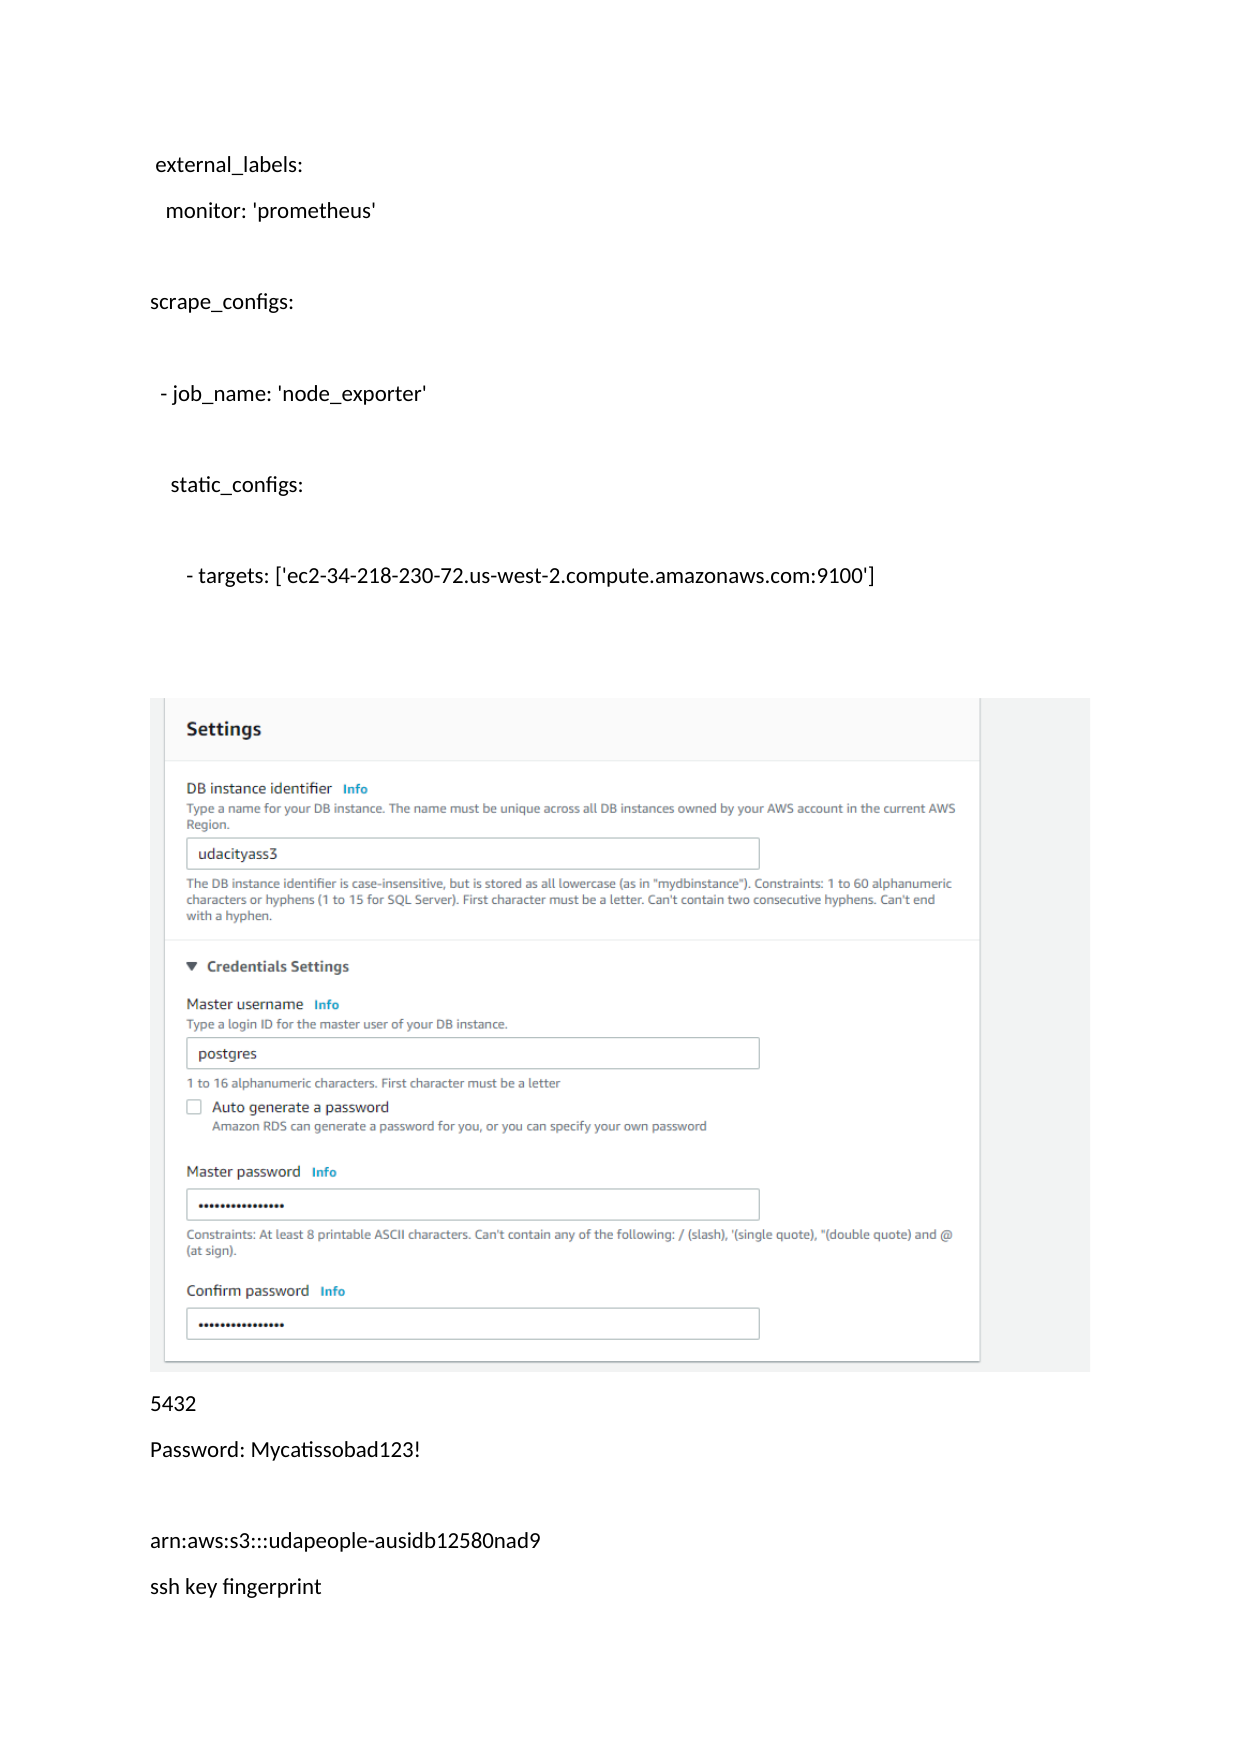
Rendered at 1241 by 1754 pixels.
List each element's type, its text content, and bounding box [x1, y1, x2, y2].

text ssh key fingerprint [150, 1572, 1090, 1600]
text monitor: 'prometheus' [150, 196, 1090, 224]
text - job_name: 'node_exporter' [150, 379, 1090, 407]
text scrape_configs: [150, 287, 1090, 315]
text - targets: ['ec2-34-218-230-72.us-west-2.compute.amazonaws.com:9100'] [150, 562, 1090, 589]
text external_labels: [150, 150, 1090, 178]
text Password: Mycatissobad123! [150, 1435, 1090, 1463]
text static_configs: [150, 470, 1090, 498]
text arn:aws:s3:::udapeople-ausidb12580nad9 [150, 1526, 1090, 1554]
text 5432 [150, 1389, 1090, 1417]
